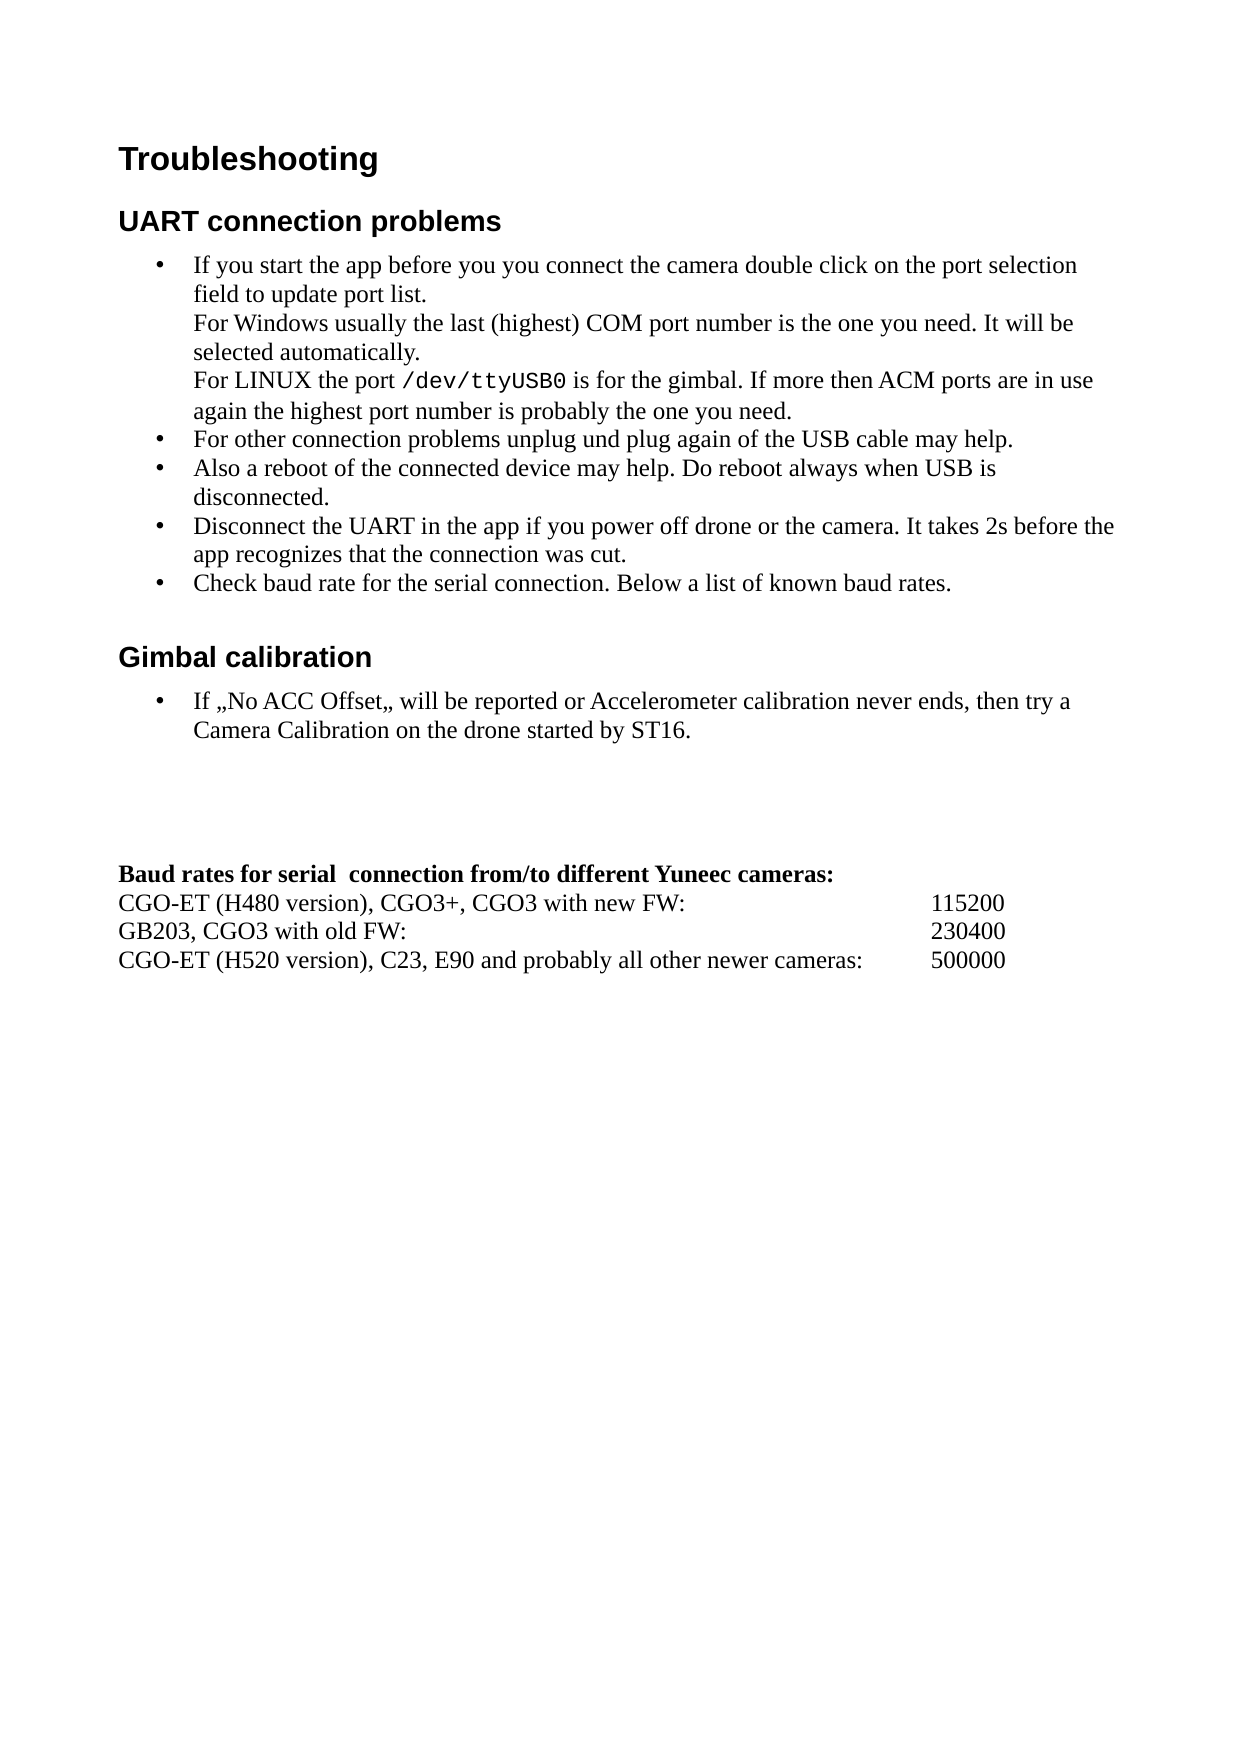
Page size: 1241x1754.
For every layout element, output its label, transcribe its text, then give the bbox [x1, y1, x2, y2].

subtitle UART connection problems [118, 204, 1122, 238]
list Disconnect the UART in the app if you power off drone or the camera. It takes 2s before the app recognizes that the connection was cut. [156, 511, 1122, 568]
list If you start the app before you you connect the camera double click on the port selection field to update port list. For Windows usually the last (highest) COM port number is the one you need. It will be selected automatically. For LINUX the port /dev/ttyUSB0 is for the gimbal. If more then ACM ports are in use again the highest port number is probably the one you need. [156, 251, 1122, 424]
list For other connection problems unplug und plug again of the USB cable may help. [156, 424, 1122, 453]
subtitle Gimbal calibration [118, 640, 1122, 674]
text Baud rates for serial connection from/to different Yuneec cameras: CGO-ET (H480 version), CGO3+, CGO3 with new FW: 115200 GB203, CGO3 with old FW: 230400 CGO-ET (H520 version), C23, E90 and probably all other newer cameras: 500000 [118, 859, 1122, 974]
list Check baud rate for the serial connection. Below a list of known baud rates. [156, 568, 1122, 597]
list If „No ACC Offset„ will be reported or Accelerometer calibration never ends, then try a Camera Calibration on the drone started by ST16. [156, 686, 1122, 744]
list Also a reboot of the connected device may help. Do reboot always when USB is disconnected. [156, 453, 1122, 511]
subtitle Troubleshooting [118, 139, 1122, 177]
